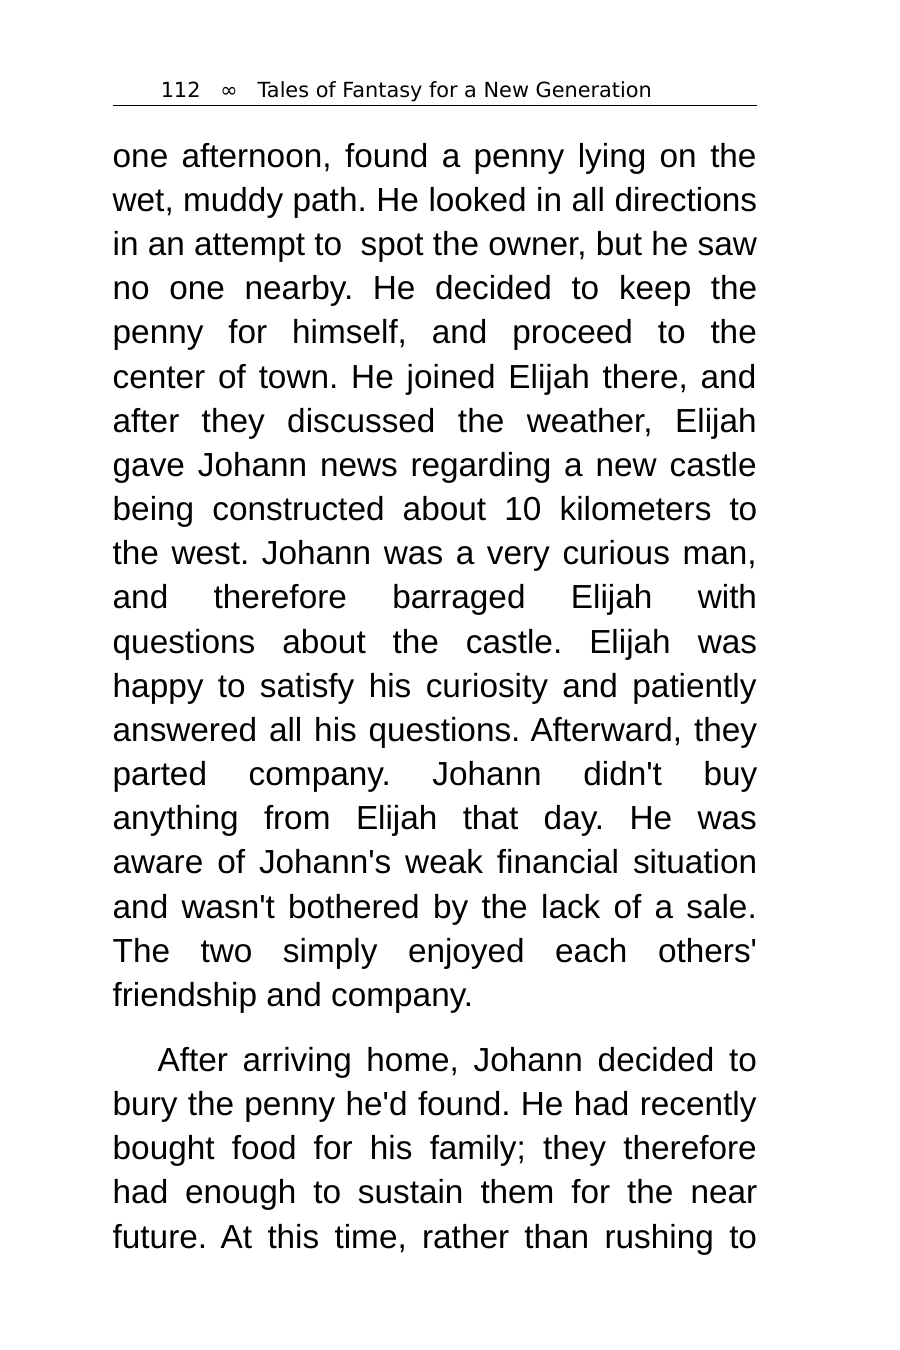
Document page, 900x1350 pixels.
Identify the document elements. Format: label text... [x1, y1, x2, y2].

text After arriving home, Johann decided to bury the penny he'd found. He had recently bought food for his family; they therefore had enough to sustain them for the near future. At this time, rather than rushing to [112, 1040, 757, 1255]
text one afternoon, found a penny lying on the wet, muddy path. He looked in all directions in an attempt to spot the owner, but he saw no one nearby. He decided to keep the penny for himself, and proceed to the center of town. He joined Elijah there, and after they discussed the weather, Elijah gave Johann news regarding a new castle being constructed about 10 kilometers to the west. Johann was a very curious man, and therefore barraged Elijah with questions about the castle. Elijah was happy to satisfy his curiosity and patiently answered all his questions. Afterward, they parted company. Johann didn't buy anything from Elijah that day. He was aware of Johann's weak financial situation and wasn't bothered by the lack of a sale. The two simply enjoyed each others' friendship and company. [112, 136, 757, 1013]
